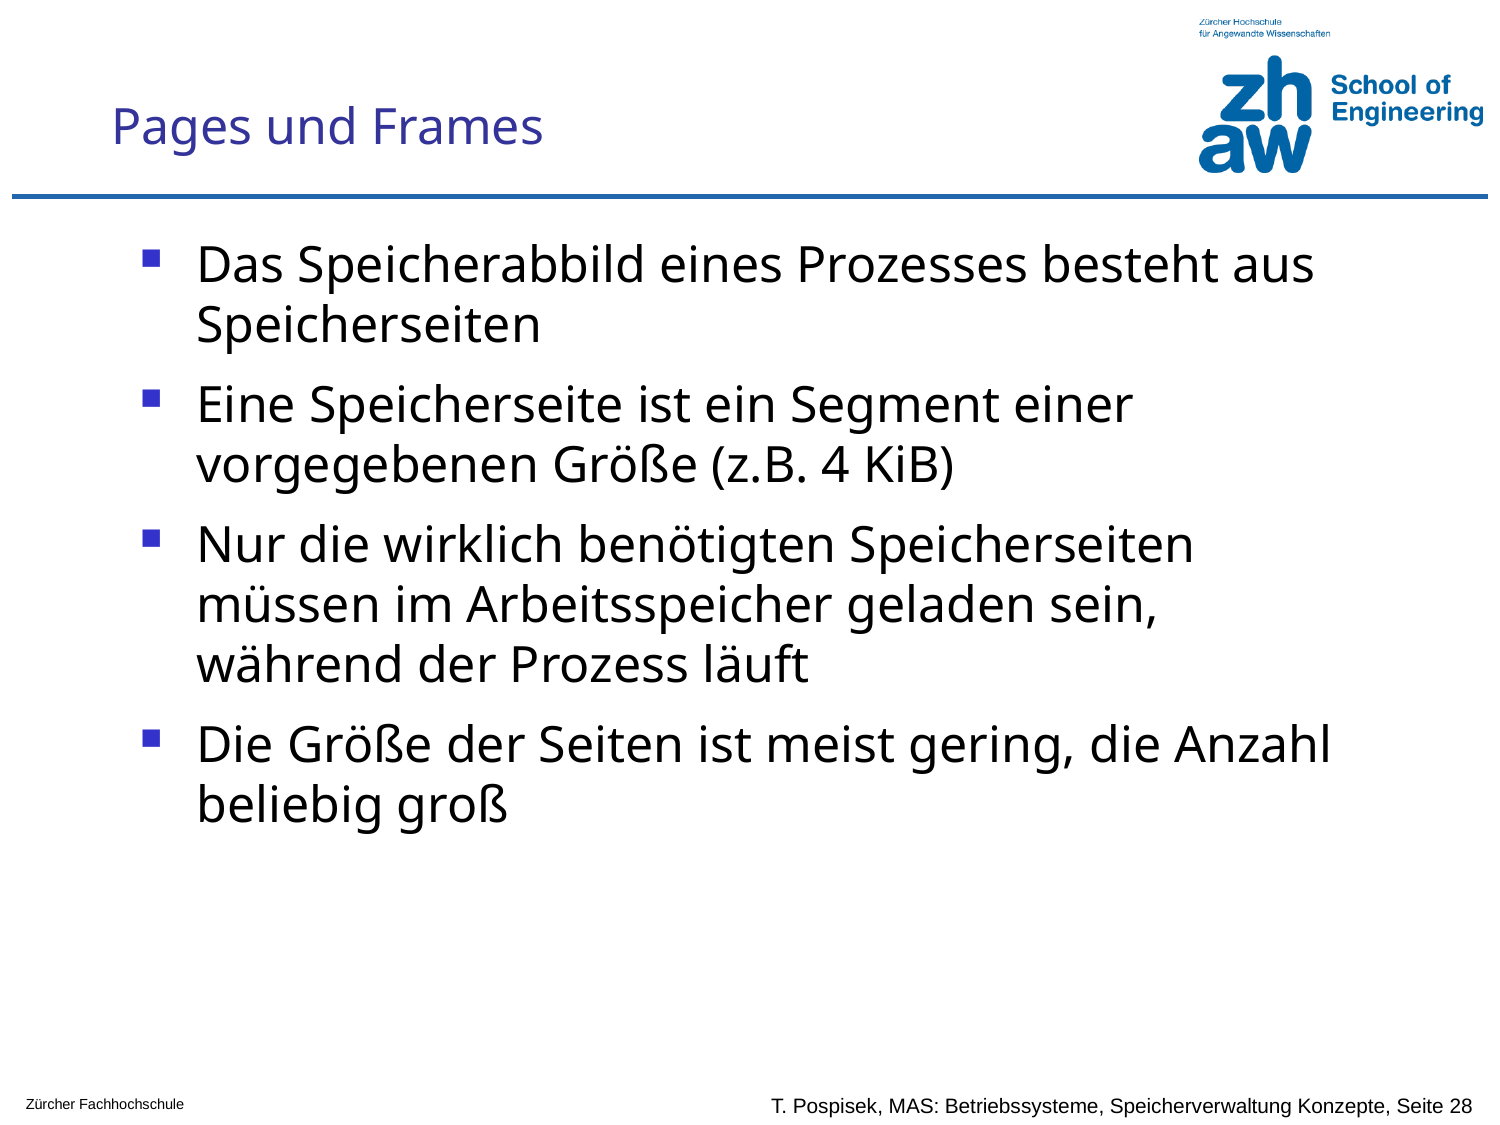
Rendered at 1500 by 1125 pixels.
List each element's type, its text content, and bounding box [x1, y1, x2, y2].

list Das Speicherabbild eines Prozesses besteht aus Speicherseiten Eine Speicherseite ist ein Segment einer vorgegebenen Größe (z.B. 4 KiB) Nur die wirklich benötigten Speicherseiten müssen im Arbeitsspeicher geladen sein, während der Prozess läuft Die Größe der Seiten ist meist gering, die Anzahl beliebig groß [125, 224, 1350, 975]
title Pages und Frames [96, 50, 1375, 163]
picture [1199, 19, 1483, 173]
